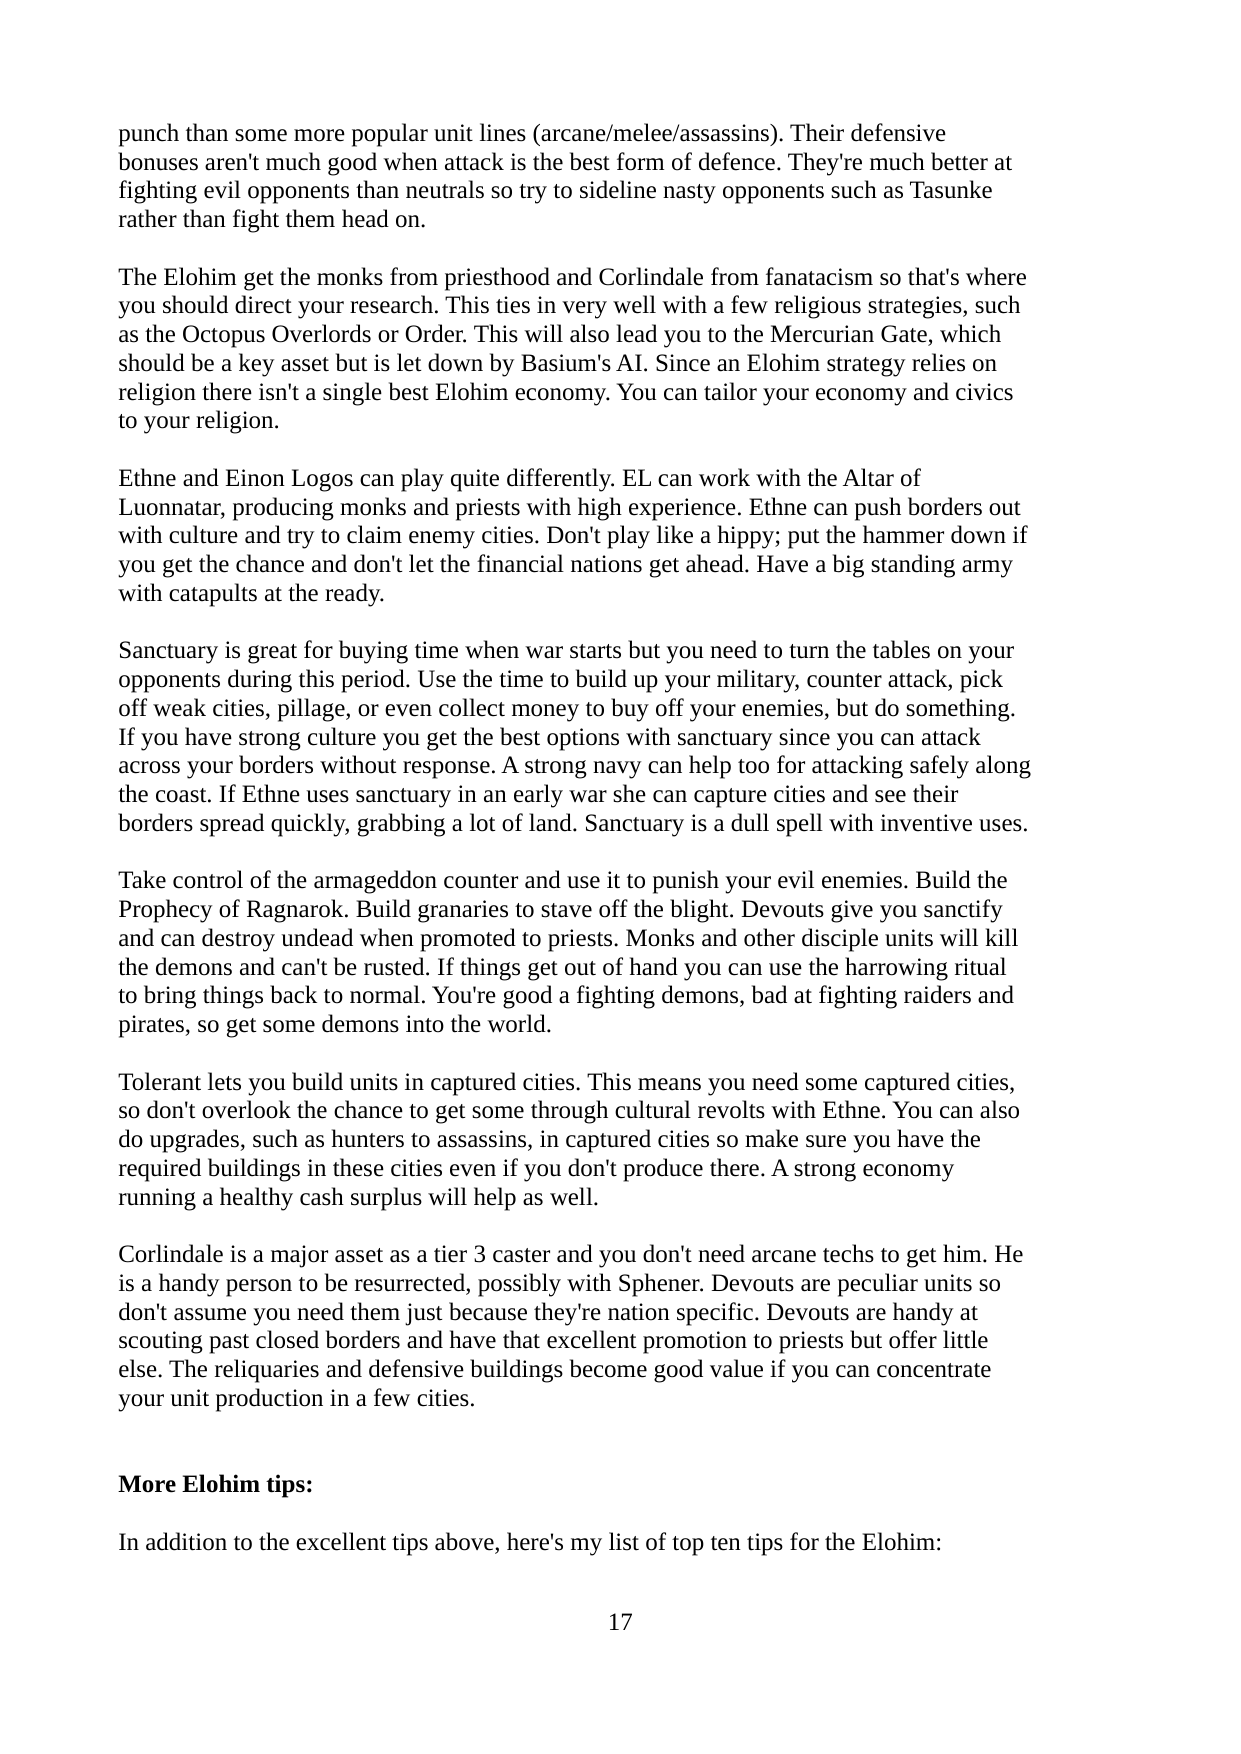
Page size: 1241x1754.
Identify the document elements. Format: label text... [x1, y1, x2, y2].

text Sanctuary is great for buying time when war starts but you need to turn the tables on your opponents during this period. Use the time to build up your military, counter attack, pick off weak cities, pillage, or even collect money to buy off your enemies, but do something. If you have strong culture you get the best options with sanctuary since you can attack across your borders without response. A strong navy can help too for attacking safely along the coast. If Ethne uses sanctuary in an early war she can capture cities and see their borders spread quickly, grabbing a lot of land. Sanctuary is a dull spell with inventive uses. [118, 636, 1032, 837]
text More Elohim tips: [118, 1469, 1032, 1498]
text Take control of the armageddon counter and use it to punish your evil enemies. Build the Prophecy of Ragnarok. Build granaries to stave off the blight. Devouts give you sanctify and can destroy undead when promoted to priests. Monks and other disciple units will kill the demons and can't be rusted. If things get out of hand you can use the harrowing ritual to bring things back to normal. You're good a fighting demons, bad at fighting raiders and pirates, so get some demons into the world. [118, 866, 1032, 1038]
text punch than some more popular unit lines (arcane/melee/assassins). Their defensive bonuses aren't much good when attack is the best form of defence. They're much better at fighting evil opponents than neutrals so try to sideline nasty opponents such as Tasunke rather than fight them head on. [118, 118, 1032, 233]
text Corlindale is a major asset as a tier 3 caster and you don't need arcane techs to get him. He is a handy person to be resurrected, possibly with Sphener. Devouts are peculiar units so don't assume you need them just because they're nation specific. Devouts are handy at scouting past closed borders and have that excellent promotion to priests but offer little else. The reliquaries and defensive buildings become good value if you can concentrate your unit production in a few cities. [118, 1239, 1032, 1412]
text Ethne and Einon Logos can play quite differently. EL can work with the Altar of Luonnatar, producing monks and priests with high experience. Ethne can push borders out with culture and try to claim enemy cities. Don't play like a hippy; put the hammer down if you get the chance and don't let the financial nations get ahead. Have a big standing army with catapults at the ready. [118, 463, 1032, 607]
text In addition to the excellent tips above, here's my list of top ten tips for the Elohim: [118, 1527, 1032, 1556]
text The Elohim get the monks from priesthood and Corlindale from fanatacism so that's where you should direct your research. This ties in very well with a few religious strategies, such as the Octopus Overlords or Order. This will also lead you to the Mercurian Gate, which should be a key asset but is let down by Basium's AI. Since an Elohim strategy relies on religion there isn't a single best Elohim economy. You can tailor your economy and civics to your religion. [118, 262, 1032, 434]
text Tolerant lets you build units in captured cities. This means you need some captured cities, so don't overlook the chance to get some through cultural revolts with Ethne. You can also do upgrades, such as hunters to assassins, in captured cities so make sure you have the required buildings in these cities even if you don't produce there. A strong economy running a healthy cash surplus will help as well. [118, 1067, 1032, 1211]
